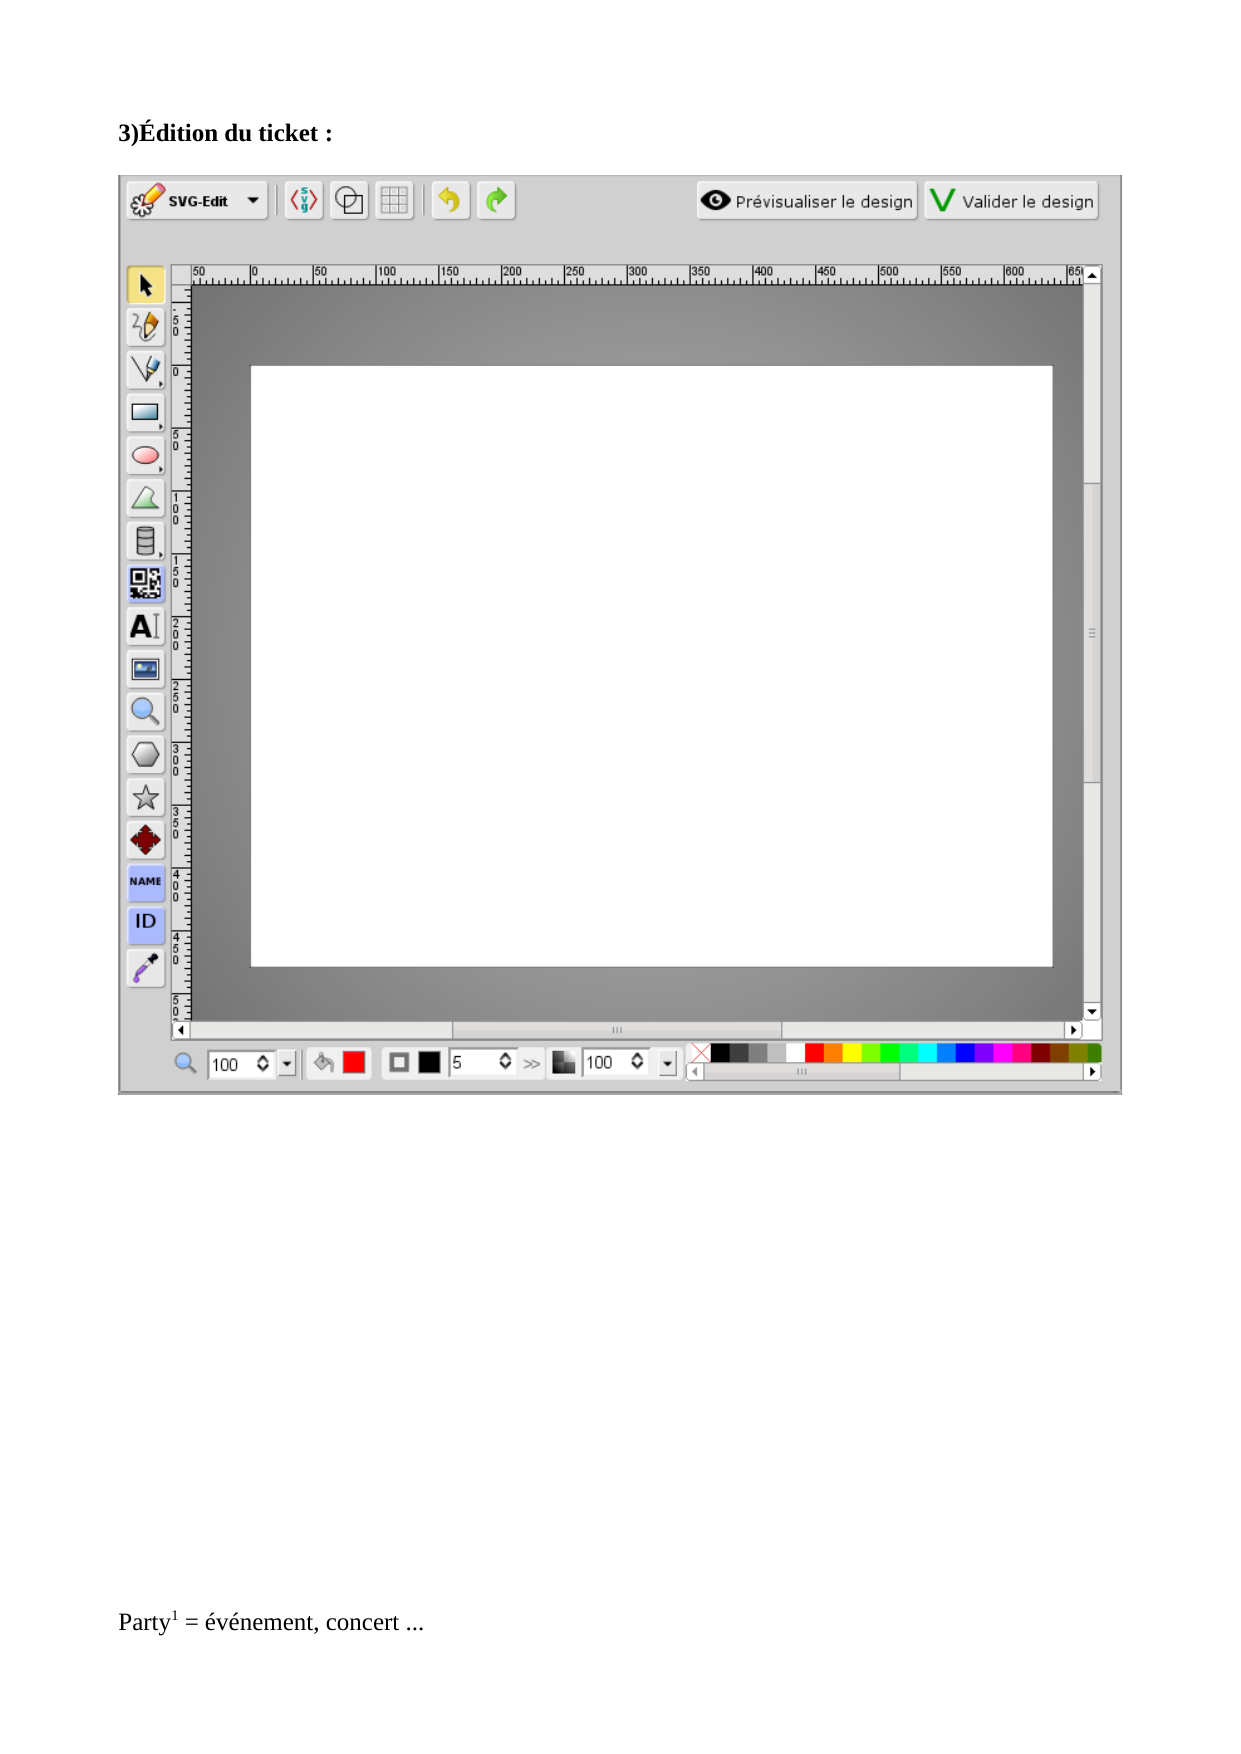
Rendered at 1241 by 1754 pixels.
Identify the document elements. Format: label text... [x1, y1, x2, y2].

text 3)Édition du ticket : [118, 118, 1122, 147]
picture [118, 175, 1123, 1095]
